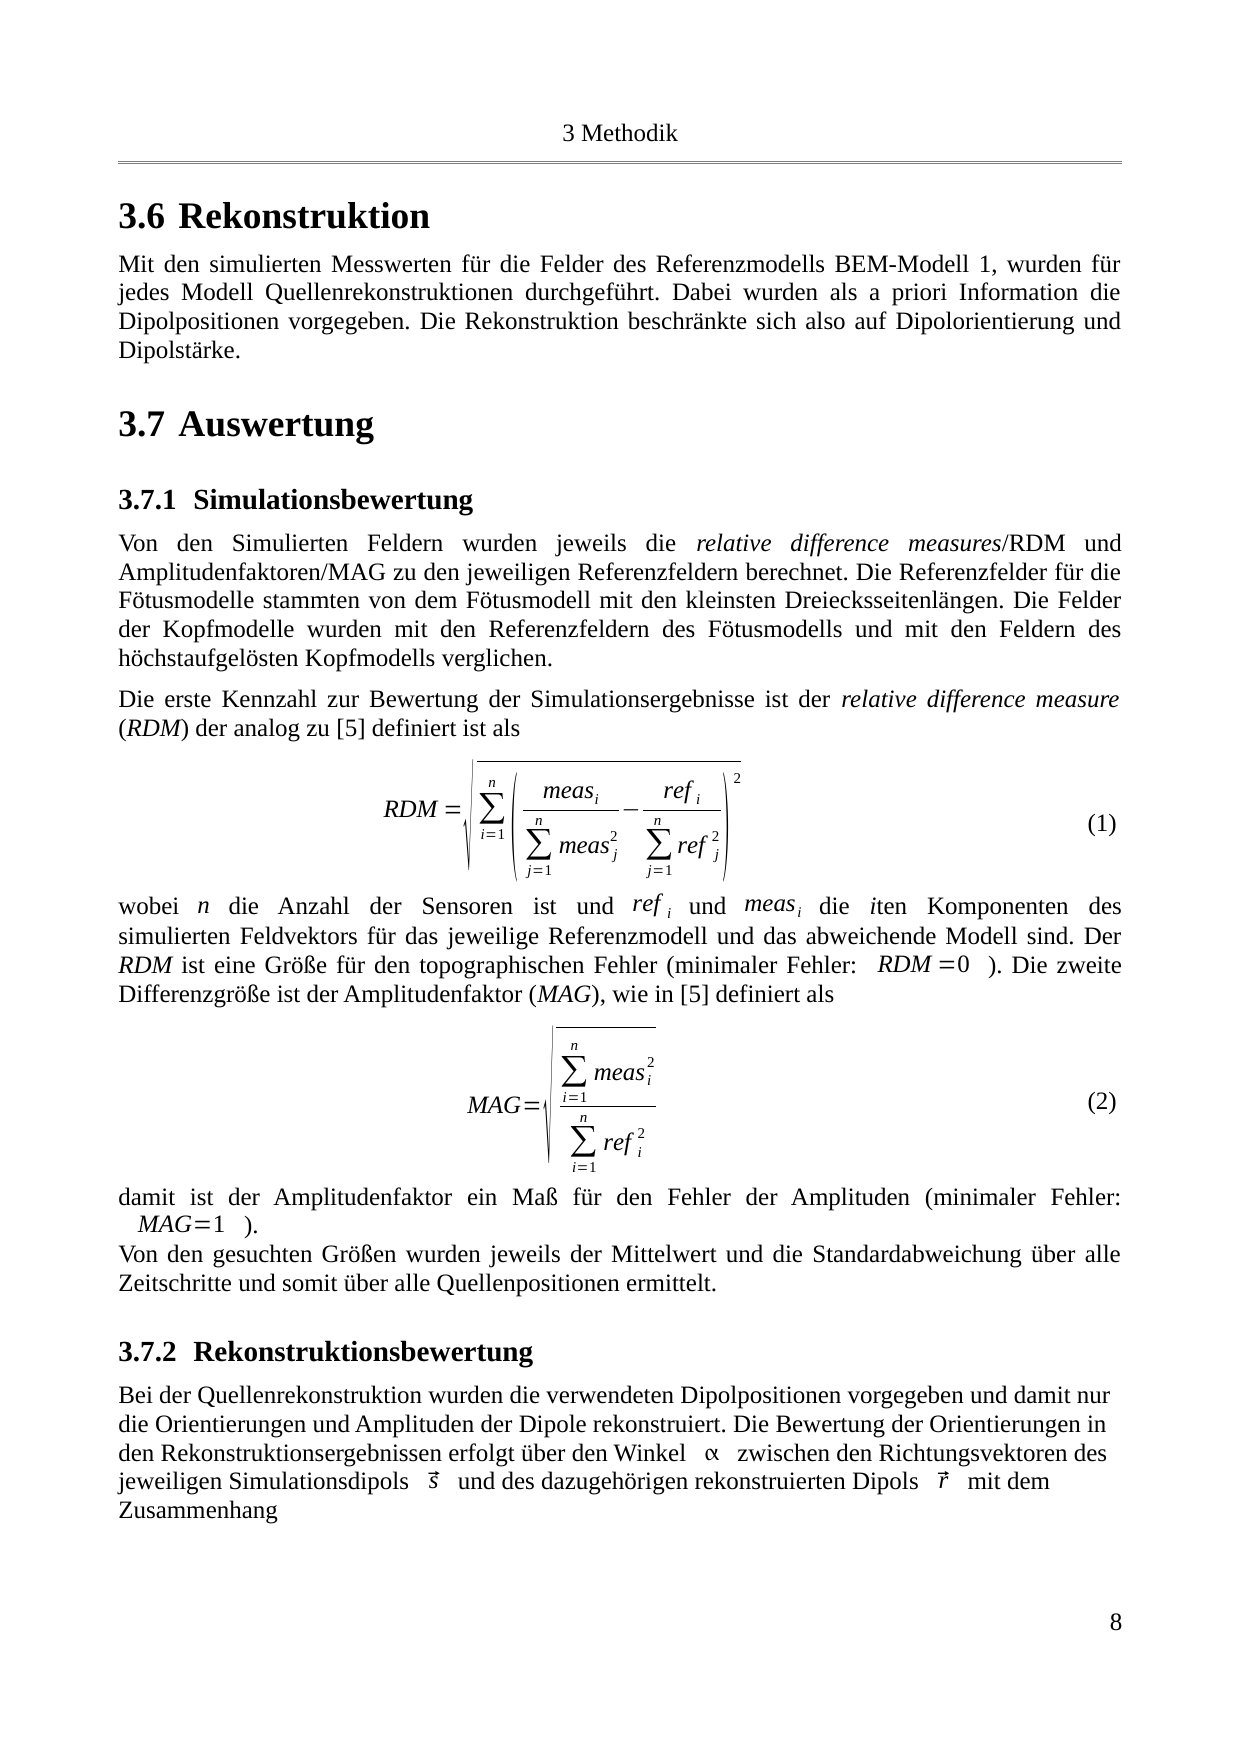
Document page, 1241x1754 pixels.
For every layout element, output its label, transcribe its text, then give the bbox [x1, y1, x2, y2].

subtitle Auswertung [118, 401, 1122, 444]
table_header [118, 1020, 1010, 1182]
text Mit den simulierten Messwerten für die Felder des Referenzmodells BEM-Modell 1, wurden für jedes Modell Quellenrekonstruktionen durchgeführt. Dabei wurden als a priori Information die Dipolpositionen vorgegeben. Die Rekonstruktion beschränkte sich also auf Dipolorientierung und Dipolstärke. [118, 249, 1122, 364]
text wobeidie Anzahl der Sensoren ist undunddie iten Komponenten des simulierten Feldvektors für das jeweilige Referenzmodell und das abweichende Modell sind. Der RDM ist eine Größe für den topographischen Fehler (minimaler Fehler:). Die zweite Differenzgröße ist der Amplitudenfaktor (MAG), wie in [5] definiert als [118, 890, 1122, 1007]
subtitle Rekonstruktionsbewertung [118, 1334, 1122, 1368]
text Von den Simulierten Feldern wurden jeweils die relative difference measures/RDM und Amplitudenfaktoren/MAG zu den jeweiligen Referenzfeldern berechnet. Die Referenzfelder für die Fötusmodelle stammten von dem Fötusmodell mit den kleinsten Dreiecksseitenlängen. Die Felder der Kopfmodelle wurden mit den Referenzfeldern des Fötusmodells und mit den Feldern des höchstaufgelösten Kopfmodells verglichen. [118, 528, 1122, 672]
text Bei der Quellenrekonstruktion wurden die verwendeten Dipolpositionen vorgegeben und damit nur die Orientierungen und Amplituden der Dipole rekonstruiert. Die Bewertung der Orientierungen in den Rekonstruktionsergebnissen erfolgt über den Winkelzwischen den Richtungsvektoren des jeweiligen Simulationsdipolsund des dazugehörigen rekonstruierten Dipolsmit dem Zusammenhang [118, 1380, 1122, 1524]
subtitle Rekonstruktion [118, 193, 1122, 236]
table_header [118, 754, 1010, 890]
subtitle Simulationsbewertung [118, 482, 1122, 515]
text Von den gesuchten Größen wurden jeweils der Mittelwert und die Standardabweichung über alle Zeitschritte und somit über alle Quellenpositionen ermittelt. [118, 1239, 1122, 1297]
text damit ist der Amplitudenfaktor ein Maß für den Fehler der Amplituden (minimaler Fehler:). [118, 1182, 1122, 1239]
table_header (1) [1010, 754, 1122, 890]
table_header (2) [1010, 1020, 1122, 1182]
text Die erste Kennzahl zur Bewertung der Simulationsergebnisse ist der relative difference measure (RDM) der analog zu [5] definiert ist als [118, 684, 1122, 742]
